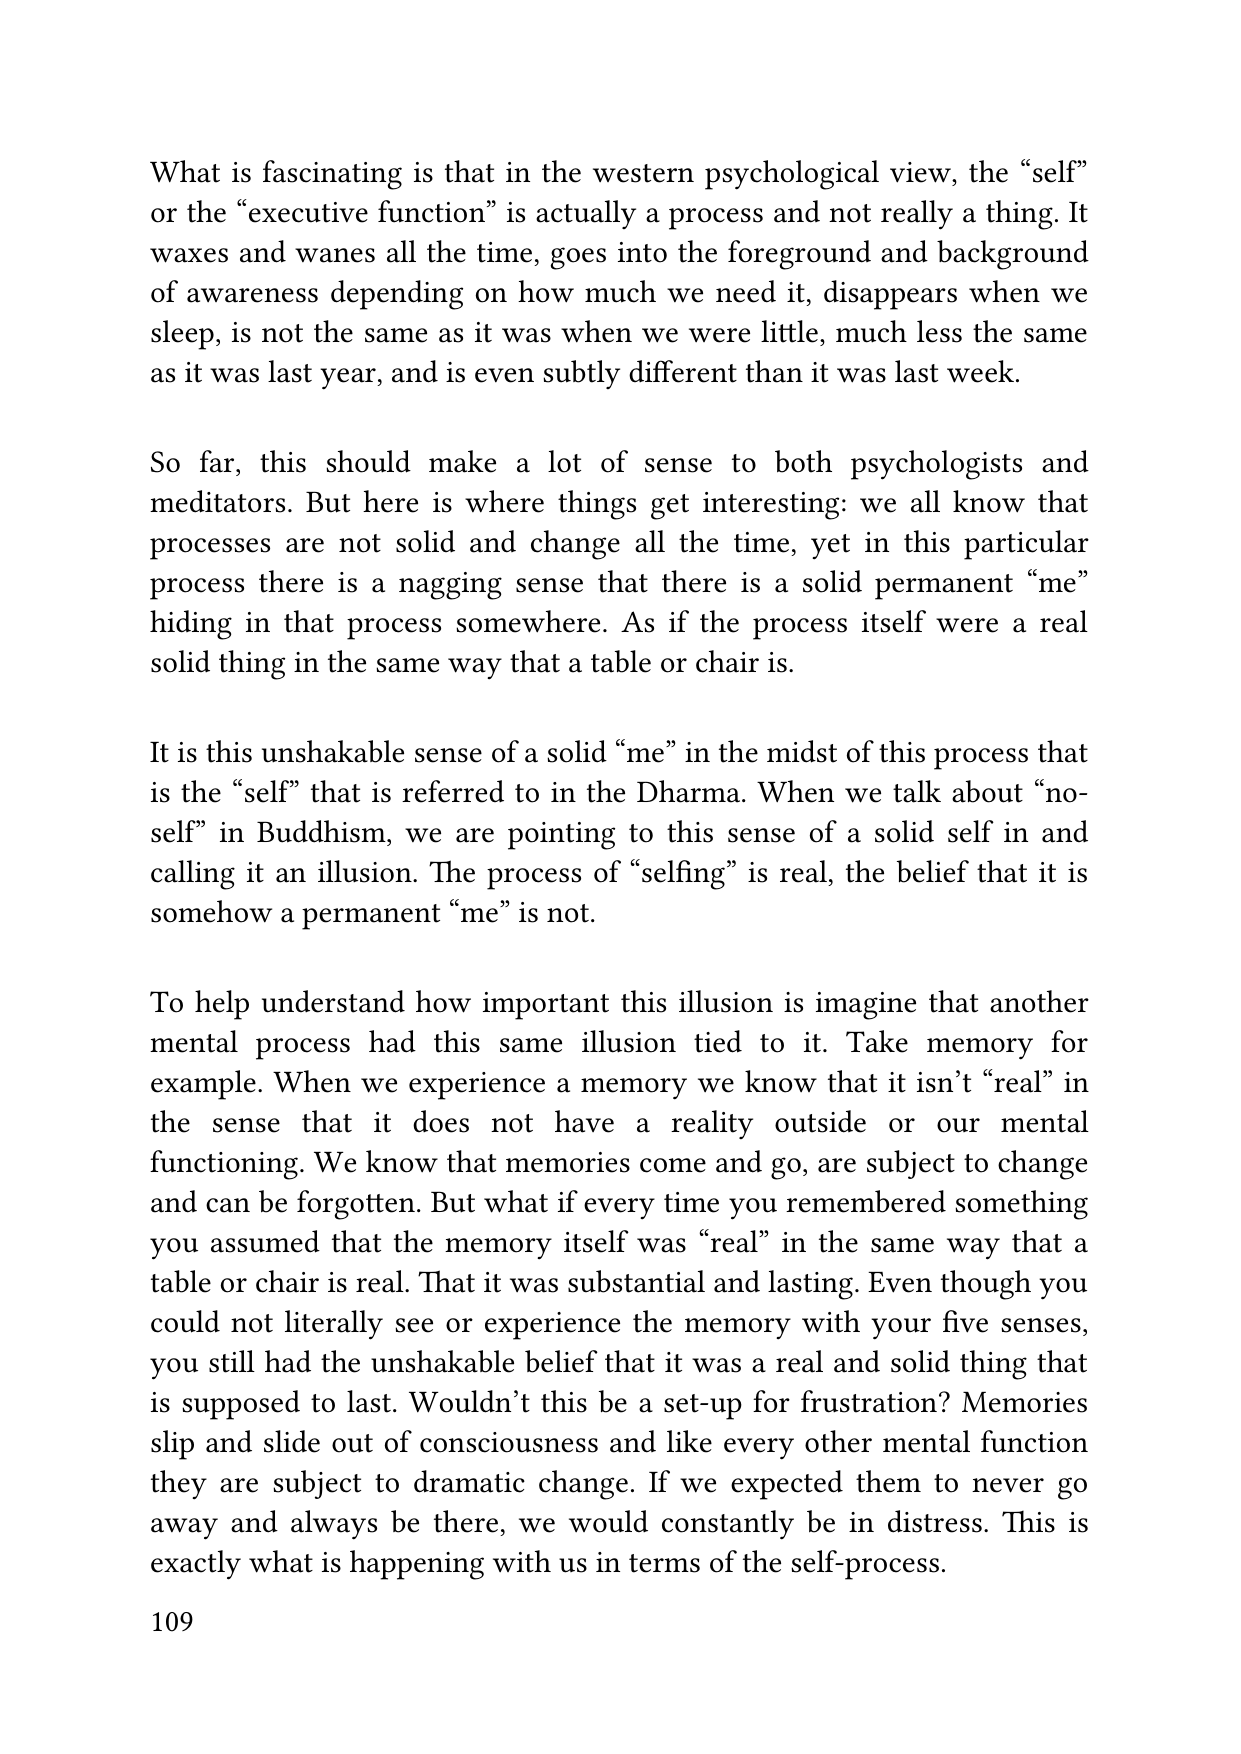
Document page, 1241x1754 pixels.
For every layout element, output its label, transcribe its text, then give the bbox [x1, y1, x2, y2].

text So far, this should make a lot of sense to both psychologists and meditators. But here is where things get interesting: we all know that processes are not solid and change all the time, yet in this particular process there is a nagging sense that there is a solid permanent “me” hiding in that process somewhere. As if the process itself were a real solid thing in the same way that a table or chair is. [150, 440, 1090, 680]
text What is fascinating is that in the western psychological view, the “self” or the “executive function” is actually a process and not really a thing. It waxes and wanes all the time, goes into the foreground and background of awareness depending on how much we need it, disappears when we sleep, is not the same as it was when we were little, much less the same as it was last year, and is even subtly different than it was last week. [150, 150, 1090, 390]
text To help understand how important this illusion is imagine that another mental process had this same illusion tied to it. Take memory for example. When we experience a memory we know that it isn’t “real” in the sense that it does not have a reality outside or our mental functioning. We know that memories come and go, are subject to change and can be forgotten. But what if every time you remembered something you assumed that the memory itself was “real” in the same way that a table or chair is real. That it was substantial and lasting. Even though you could not literally see or experience the memory with your five senses, you still had the unshakable belief that it was a real and solid thing that is supposed to last. Wouldn’t this be a set-up for frustration? Memories slip and slide out of consciousness and like every other mental function they are subject to dramatic change. If we expected them to never go away and always be there, we would constantly be in distress. This is exactly what is happening with us in terms of the self-process. [150, 980, 1090, 1580]
text It is this unshakable sense of a solid “me” in the midst of this process that is the “self” that is referred to in the Dharma. When we talk about “no-self” in Buddhism, we are pointing to this sense of a solid self in and calling it an illusion. The process of “selfing” is real, the belief that it is somehow a permanent “me” is not. [150, 730, 1090, 930]
